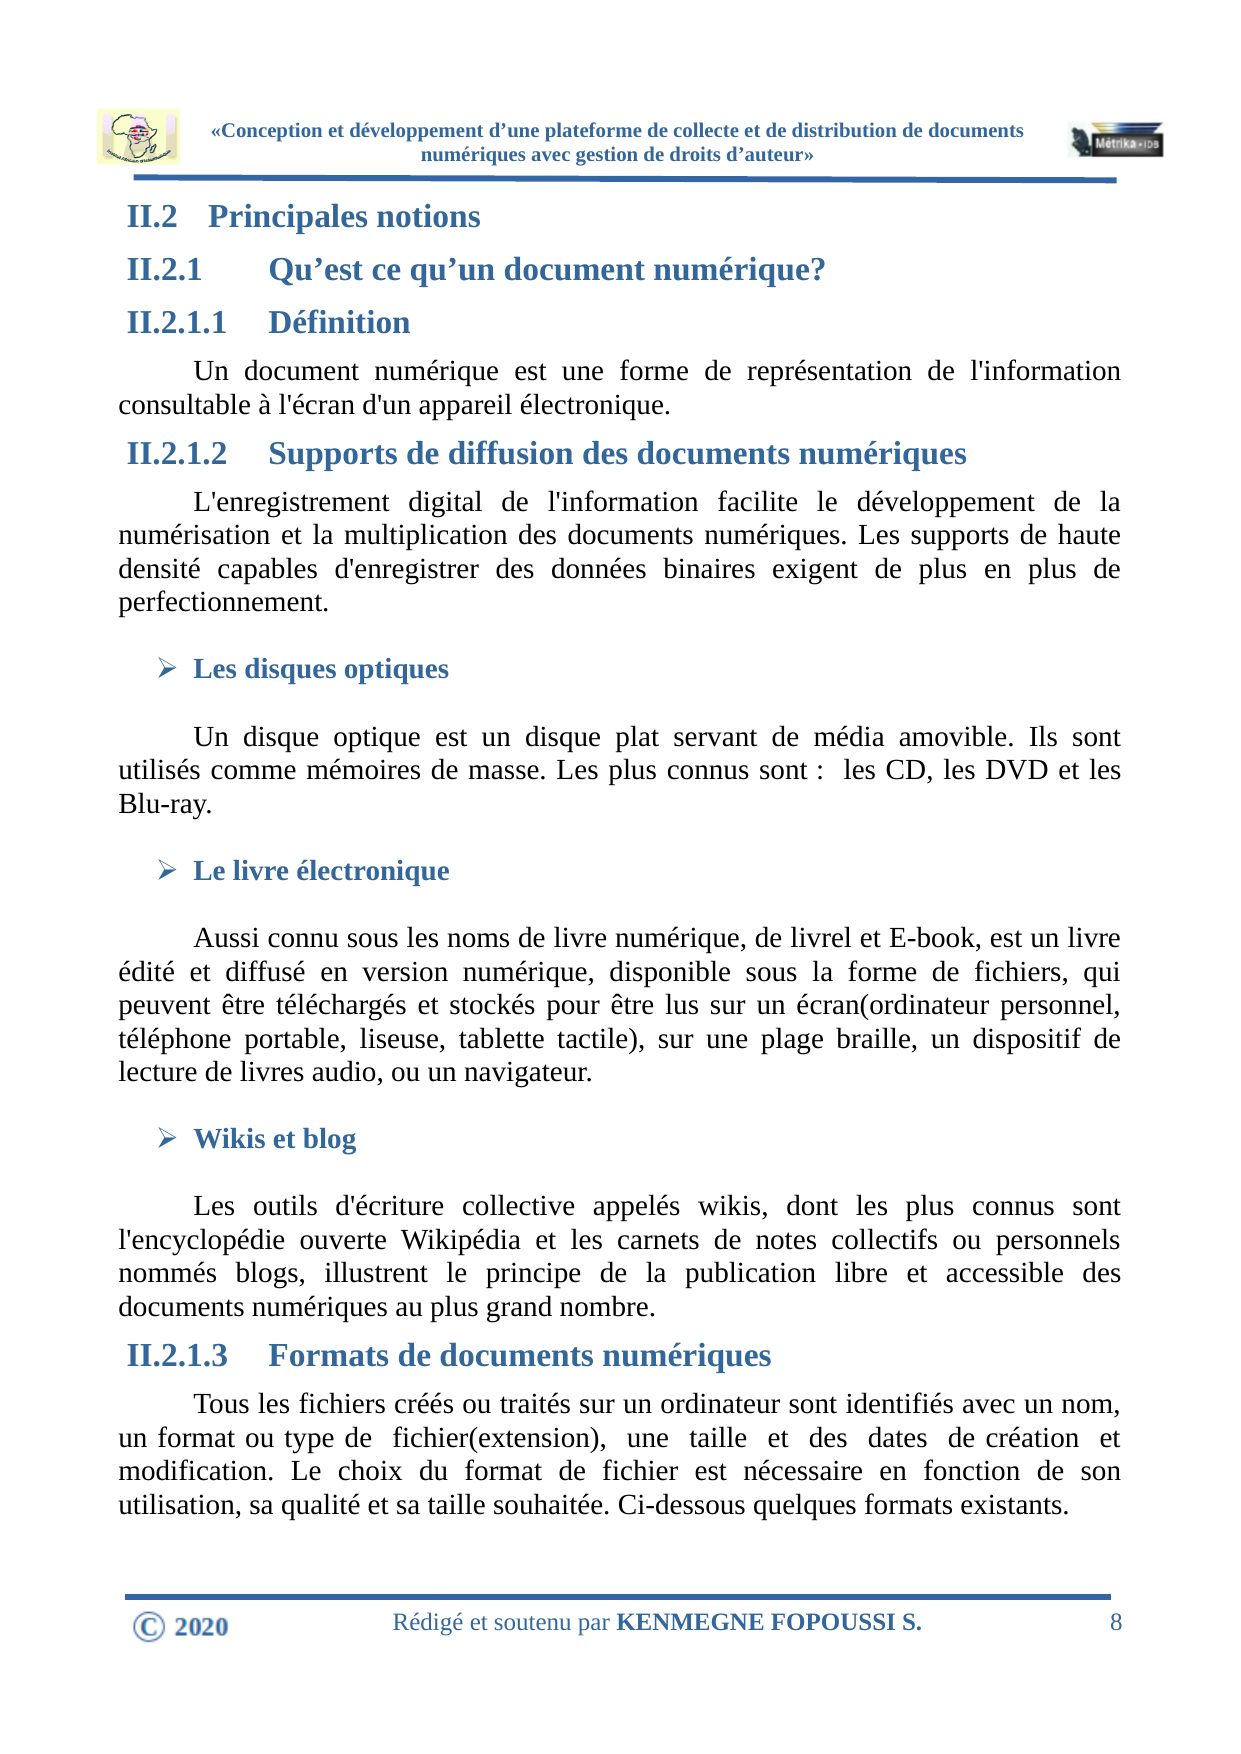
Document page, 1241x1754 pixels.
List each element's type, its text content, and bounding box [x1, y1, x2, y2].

text Aussi connu sous les noms de livre numérique, de livrel et E-book, est un livre édité et diffusé en version numérique, disponible sous la forme de fichiers, qui peuvent être téléchargés et stockés pour être lus sur un écran(ordinateur personnel, téléphone portable, liseuse, tablette tactile), sur une plage braille, un dispositif de lecture de livres audio, ou un navigateur. [118, 920, 1122, 1088]
text Tous les fichiers créés ou traités sur un ordinateur sont identifiés avec un nom, un format ou type de fichier(extension), une taille et des dates de création et modification. Le choix du format de fichier est nécessaire en fonction de son utilisation, sa qualité et sa taille souhaitée. Ci-dessous quelques formats existants. [118, 1386, 1122, 1521]
text L'enregistrement digital de l'information facilite le développement de la numérisation et la multiplication des documents numériques. Les supports de haute densité capables d'enregistrer des données binaires exigent de plus en plus de perfectionnement. [118, 484, 1122, 618]
text Les outils d'écriture collective appelés wikis, dont les plus connus sont l'encyclopédie ouverte Wikipédia et les carnets de notes collectifs ou personnels nommés blogs, illustrent le principe de la publication libre et accessible des documents numériques au plus grand nombre. [118, 1188, 1122, 1323]
subtitle Principales notions [118, 196, 1122, 234]
list Le livre électronique [156, 853, 1122, 887]
text Un document numérique est une forme de représentation de l'information consultable à l'écran d'un appareil électronique. [118, 353, 1122, 421]
list Les disques optiques [156, 652, 1122, 685]
subtitle Qu’est ce qu’un document numérique? [118, 249, 1122, 288]
picture [95, 107, 182, 166]
text Un disque optique est un disque plat servant de média amovible. Ils sont utilisés comme mémoires de masse. Les plus connus sont : les CD, les DVD et les Blu-ray. [118, 719, 1122, 819]
subtitle Formats de documents numériques [118, 1335, 1122, 1374]
subtitle Définition [118, 303, 1122, 341]
picture [126, 1604, 231, 1647]
subtitle Supports de diffusion des documents numériques [118, 433, 1122, 471]
list Wikis et blog [156, 1121, 1122, 1155]
picture [1063, 116, 1168, 160]
